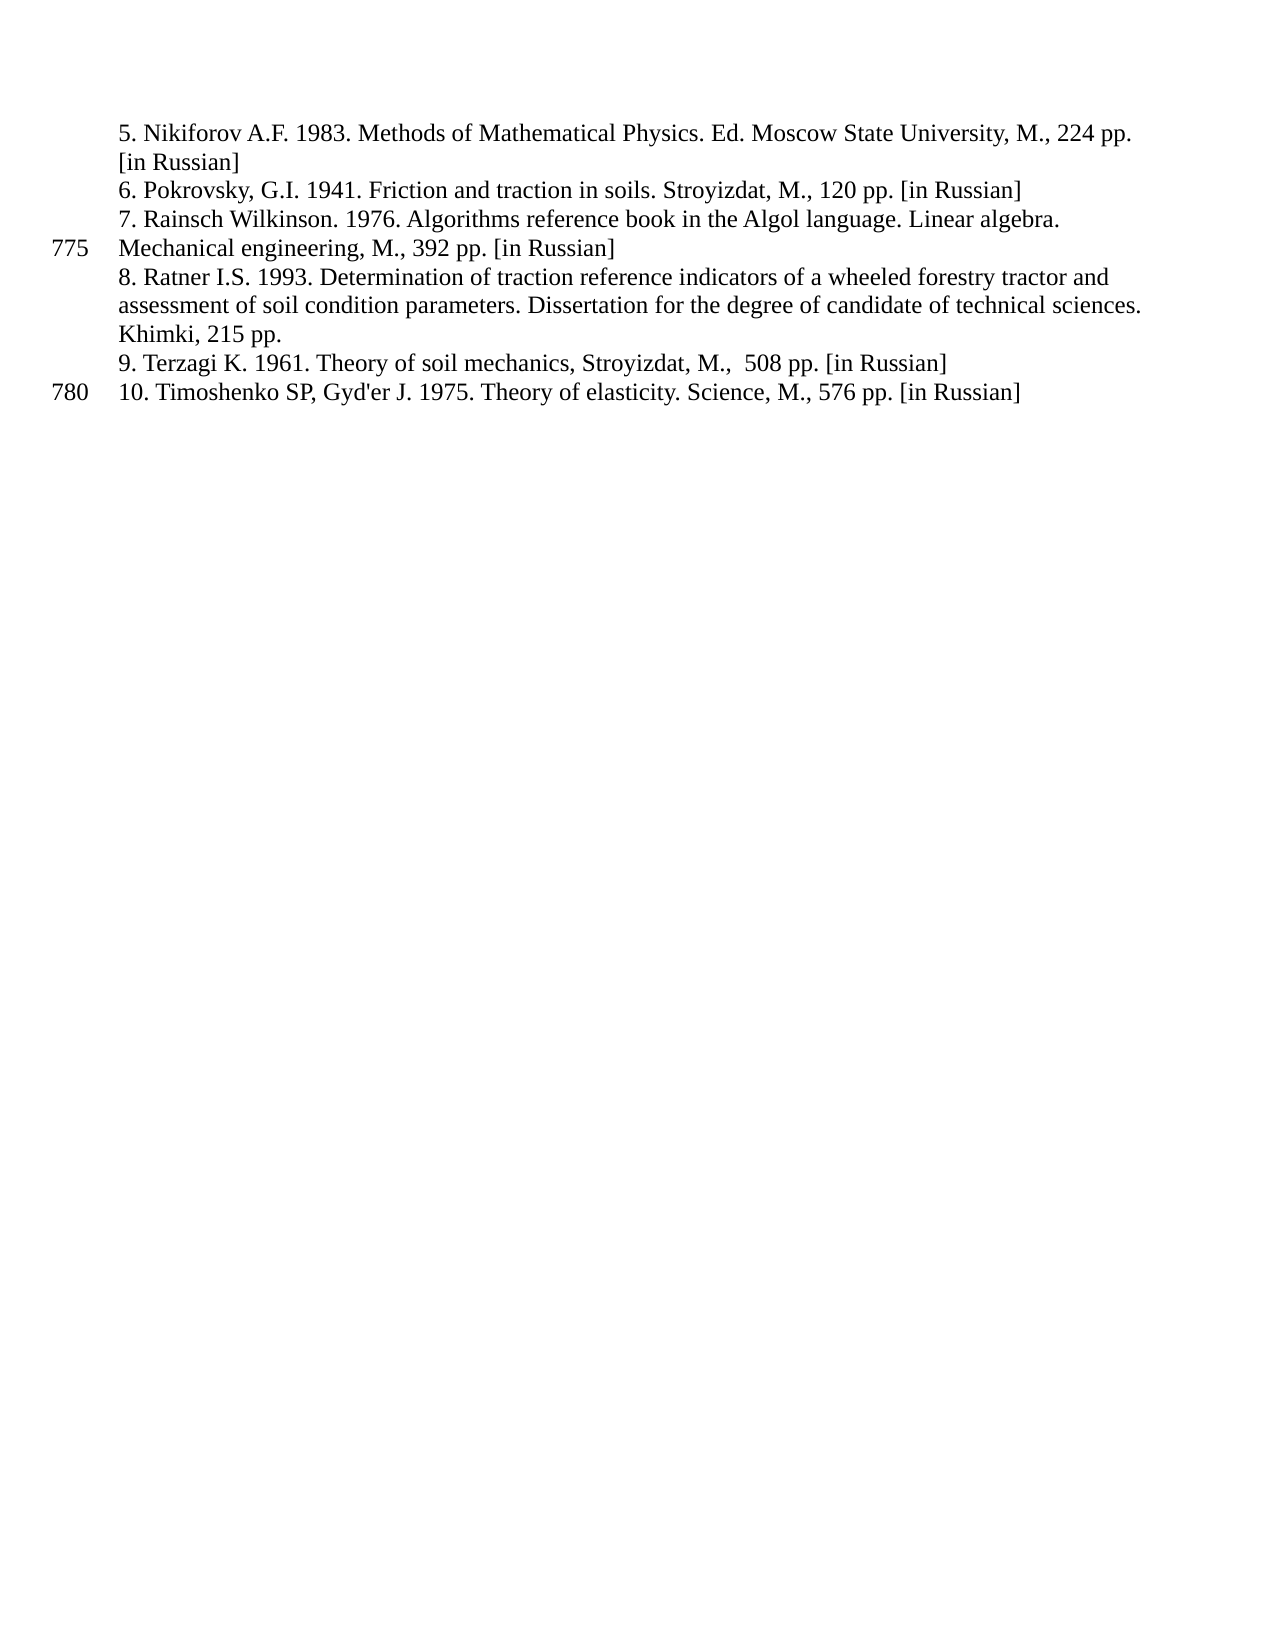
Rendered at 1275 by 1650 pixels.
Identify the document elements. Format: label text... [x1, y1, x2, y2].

text 9. Terzagi K. 1961. Theory of soil mechanics, Stroyizdat, M., 508 pp. [in Russian] [118, 348, 1157, 377]
text 10. Timoshenko SP, Gyd'er J. 1975. Theory of elasticity. Science, M., 576 pp. [in Russian] [118, 377, 1157, 406]
text 7. Rainsch Wilkinson. 1976. Algorithms reference book in the Algol language. Linear algebra. Mechanical engineering, M., 392 pp. [in Russian] [118, 204, 1157, 262]
text 8. Ratner I.S. 1993. Determination of traction reference indicators of a wheeled forestry tractor and assessment of soil condition parameters. Dissertation for the degree of candidate of technical sciences. Khimki, 215 pp. [118, 262, 1157, 348]
text 6. Pokrovsky, G.I. 1941. Friction and traction in soils. Stroyizdat, M., 120 pp. [in Russian] [118, 176, 1157, 204]
text 5. Nikiforov A.F. 1983. Methods of Mathematical Physics. Ed. Moscow State University, M., 224 pp. [in Russian] [118, 118, 1157, 176]
